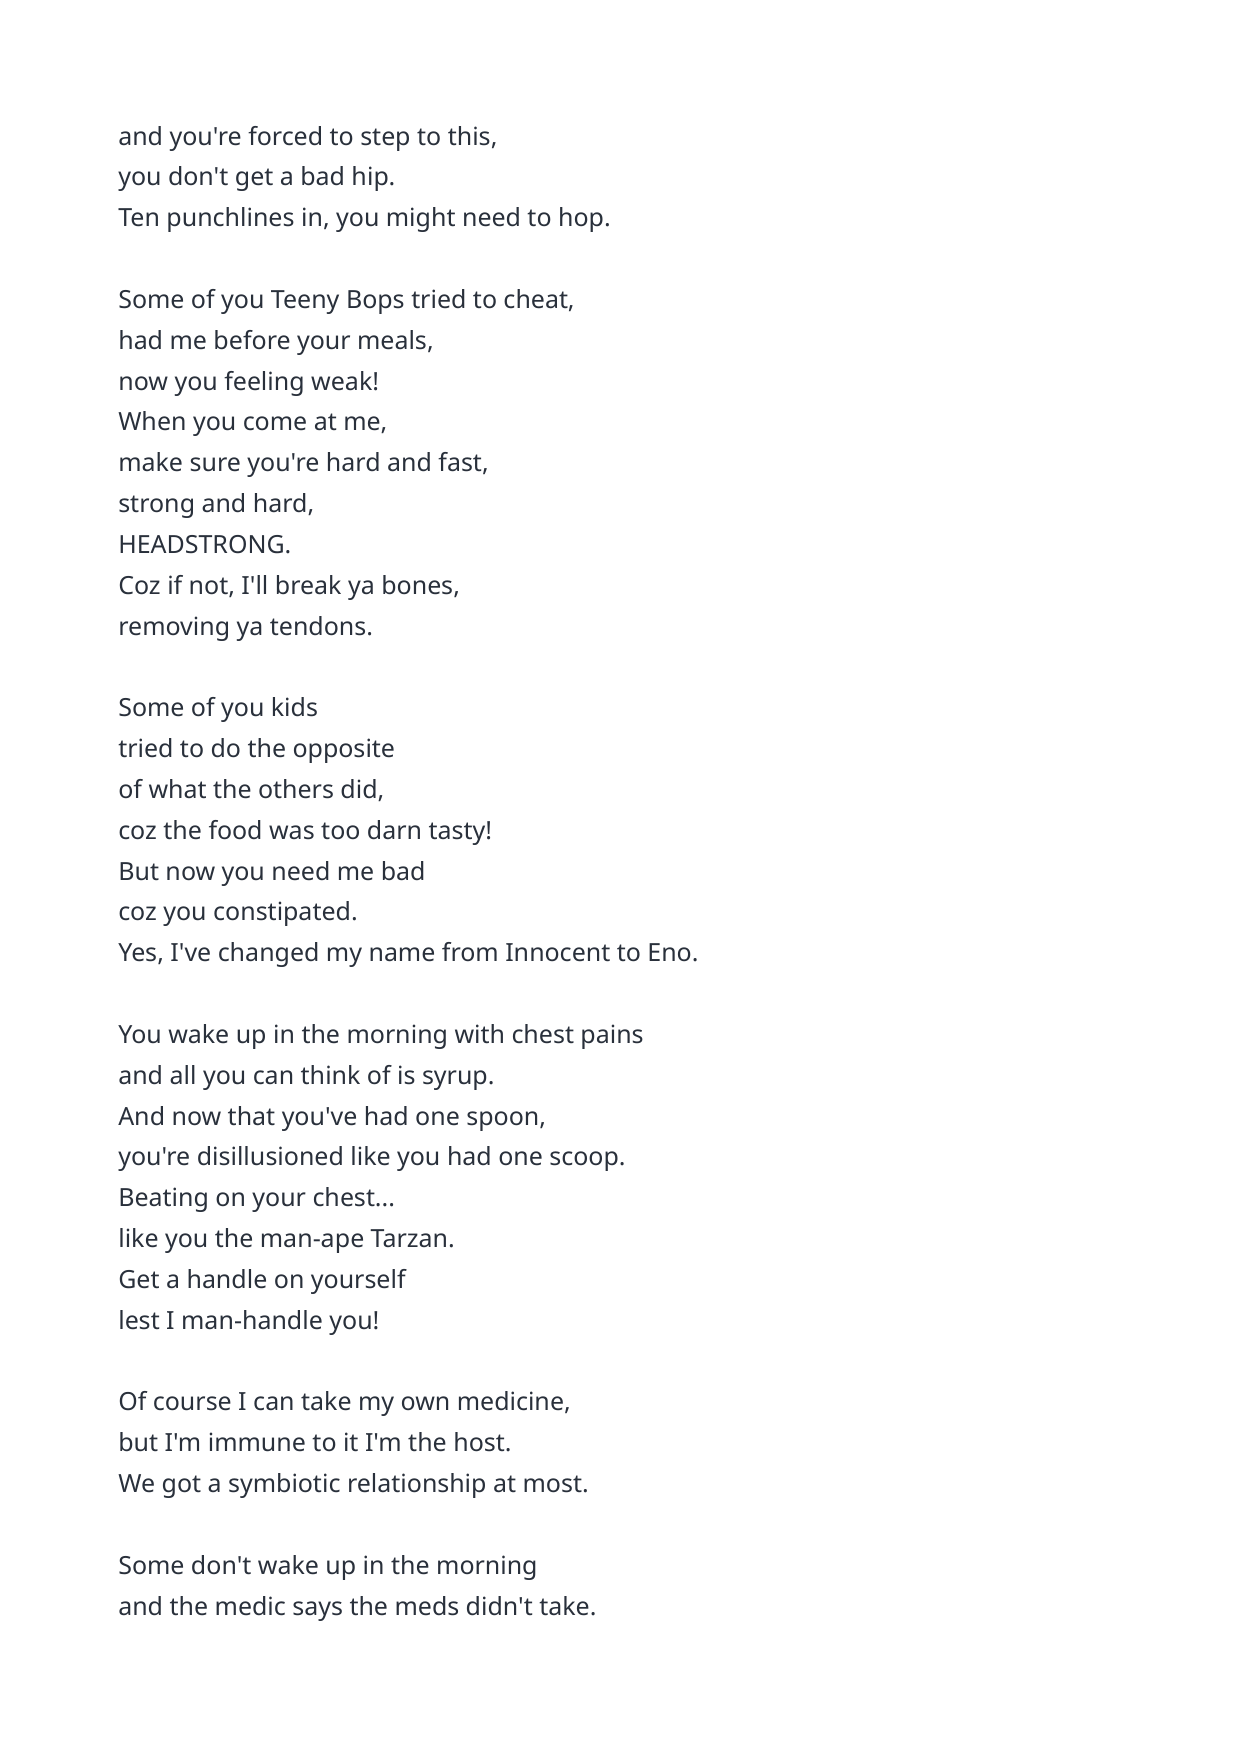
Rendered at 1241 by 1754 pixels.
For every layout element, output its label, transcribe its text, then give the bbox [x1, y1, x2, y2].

text lest I man-handle you! [118, 1302, 1122, 1336]
text Some of you kids [118, 649, 1122, 724]
text of what the others did, [118, 771, 1122, 806]
text had me before your meals, [118, 322, 1122, 356]
text you don't get a bad hip. [118, 159, 1122, 193]
text When you come at me, [118, 404, 1122, 438]
text and the medic says the meds didn't take. [118, 1588, 1122, 1622]
text HEADSTRONG. [118, 526, 1122, 561]
text tried to do the opposite [118, 731, 1122, 765]
text Get a handle on yourself [118, 1261, 1122, 1296]
text strong and hard, [118, 486, 1122, 520]
text Some don't wake up in the morning [118, 1547, 1122, 1581]
text now you feeling weak! [118, 363, 1122, 397]
text Coz if not, I'll break ya bones, [118, 567, 1122, 601]
text you're disillusioned like you had one scoop. [118, 1139, 1122, 1173]
text Of course I can take my own medicine, [118, 1343, 1122, 1418]
text Beating on your chest... [118, 1180, 1122, 1214]
text but I'm immune to it I'm the host. [118, 1425, 1122, 1459]
text removing ya tendons. [118, 608, 1122, 642]
text We got a symbiotic relationship at most. [118, 1466, 1122, 1500]
text You wake up in the morning with chest pains [118, 976, 1122, 1051]
text Ten punchlines in, you might need to hop. [118, 200, 1122, 234]
text coz the food was too darn tasty! [118, 812, 1122, 846]
text like you the man-ape Tarzan. [118, 1221, 1122, 1255]
text But now you need me bad [118, 853, 1122, 887]
text and all you can think of is syrup. [118, 1057, 1122, 1091]
text make sure you're hard and fast, [118, 445, 1122, 479]
text coz you constipated. [118, 894, 1122, 928]
text Yes, I've changed my name from Innocent to Eno. [118, 935, 1122, 969]
text And now that you've had one spoon, [118, 1098, 1122, 1132]
text Some of you Teeny Bops tried to cheat, [118, 241, 1122, 316]
text and you're forced to step to this, [118, 118, 1122, 152]
